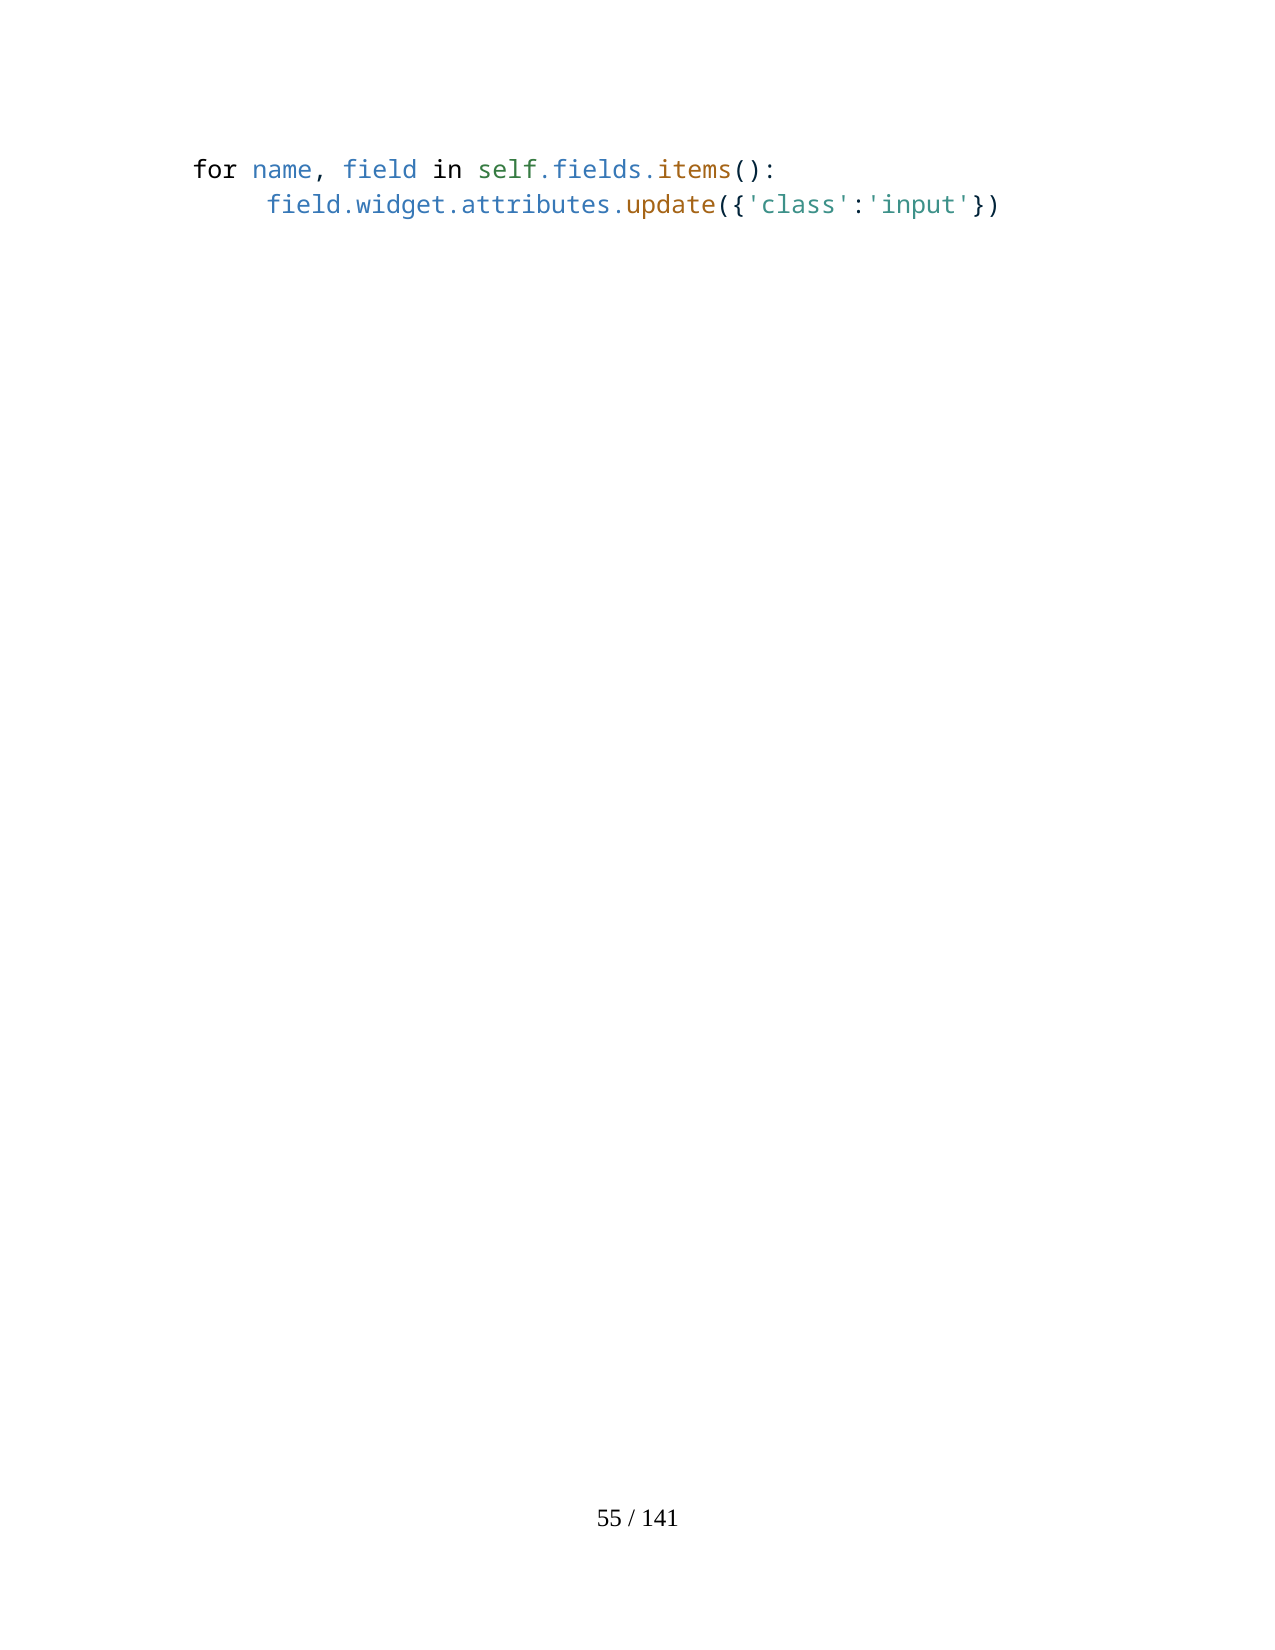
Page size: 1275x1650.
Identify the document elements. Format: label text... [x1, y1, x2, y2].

text field.widget.attributes.update({'class':'input'}) [118, 186, 1157, 220]
text for name, field in self.fields.items(): [118, 152, 1157, 186]
